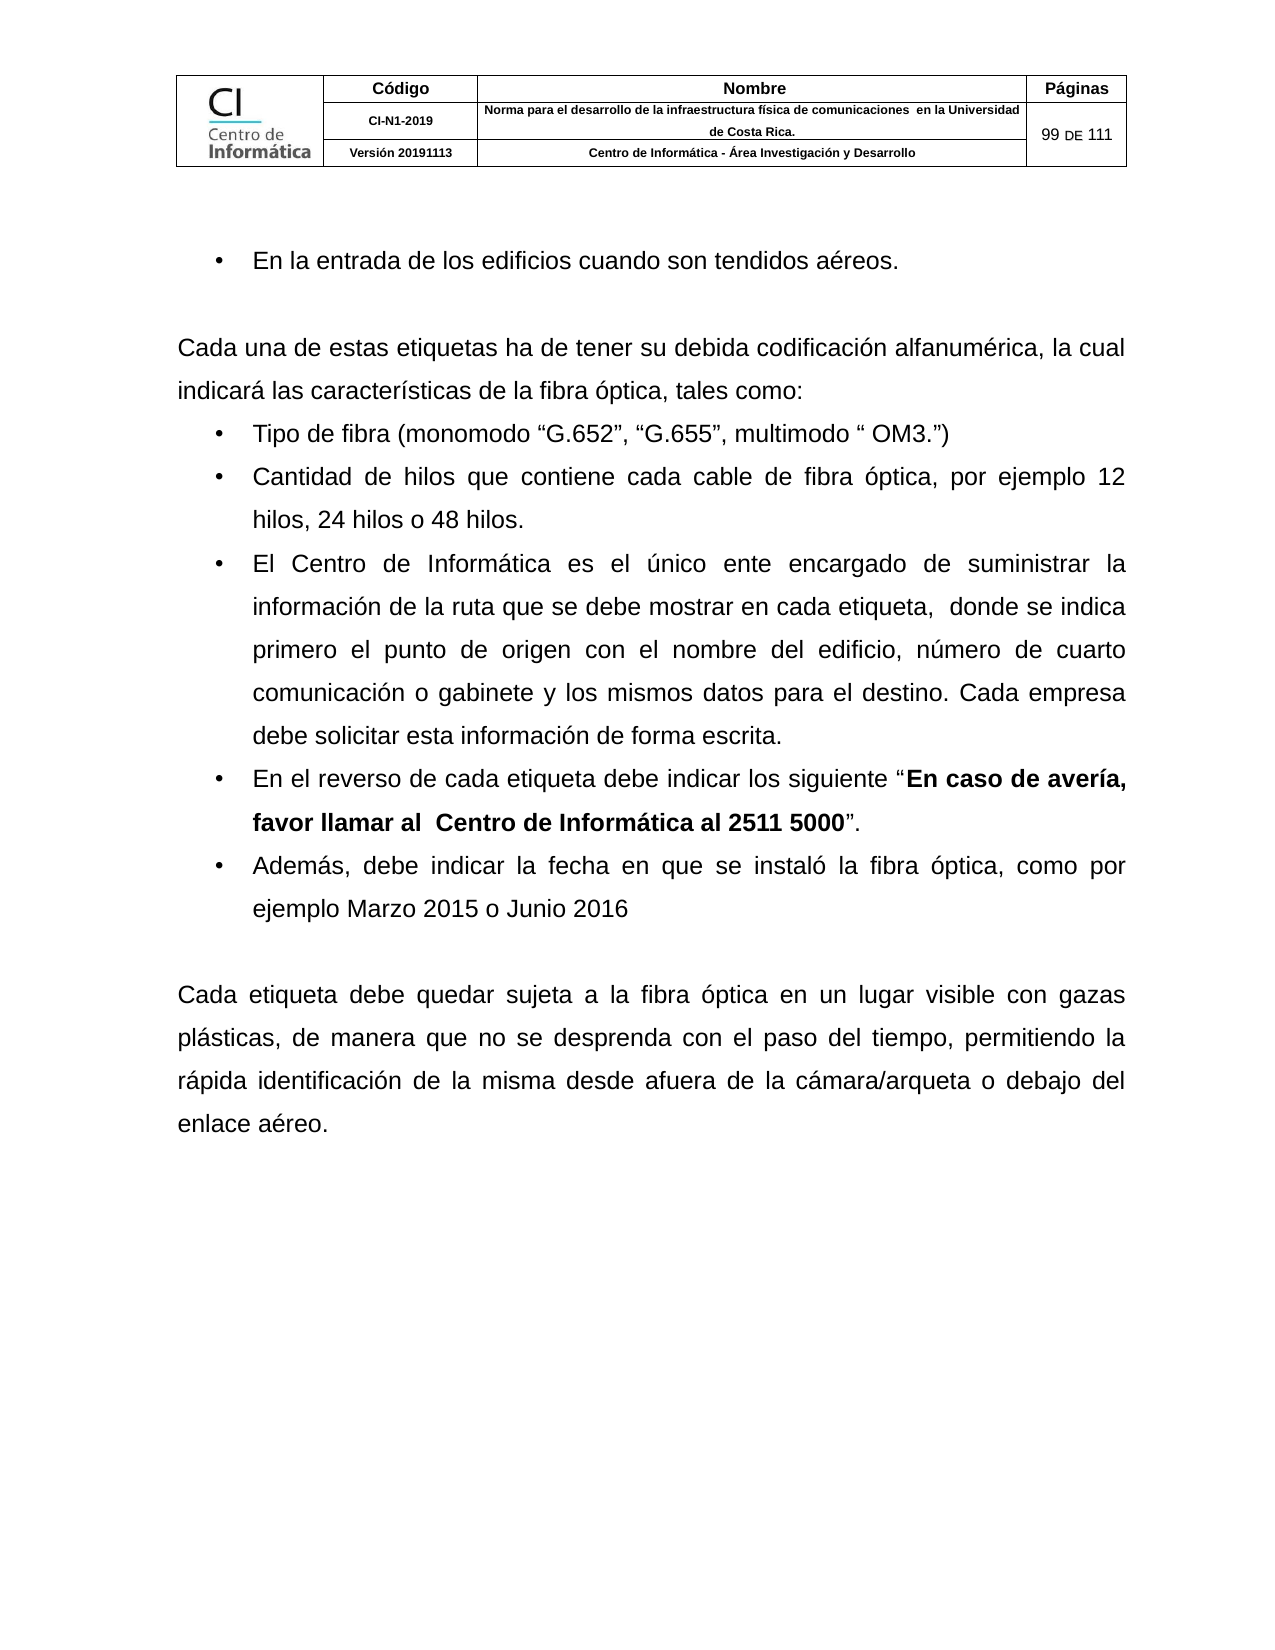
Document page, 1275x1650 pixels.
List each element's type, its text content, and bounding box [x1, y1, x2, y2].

list El Centro de Informática es el único ente encargado de suministrar la información de la ruta que se debe mostrar en cada etiqueta, donde se indica primero el punto de origen con el nombre del edificio, número de cuarto comunicación o gabinete y los mismos datos para el destino. Cada empresa debe solicitar esta información de forma escrita. [215, 548, 1127, 750]
list Además, debe indicar la fecha en que se instaló la fibra óptica, como por ejemplo Marzo 2015 o Junio 2016 [215, 851, 1127, 923]
picture [206, 81, 312, 160]
list Cantidad de hilos que contiene cada cable de fibra óptica, por ejemplo 12 hilos, 24 hilos o 48 hilos. [215, 462, 1127, 534]
list Tipo de fibra (monomodo “G.652”, “G.655”, multimodo “ OM3.”) [215, 419, 1127, 448]
list En la entrada de los edificios cuando son tendidos aéreos. [215, 246, 1127, 275]
list En el reverso de cada etiqueta debe indicar los siguiente “En caso de avería, favor llamar al Centro de Informática al 2511 5000”. [215, 764, 1127, 836]
text Cada una de estas etiquetas ha de tener su debida codificación alfanumérica, la cual indicará las características de la fibra óptica, tales como: [177, 333, 1127, 404]
text Cada etiqueta debe quedar sujeta a la fibra óptica en un lugar visible con gazas plásticas, de manera que no se desprenda con el paso del tiempo, permitiendo la rápida identificación de la misma desde afuera de la cámara/arqueta o debajo del enlace aéreo. [177, 980, 1127, 1138]
